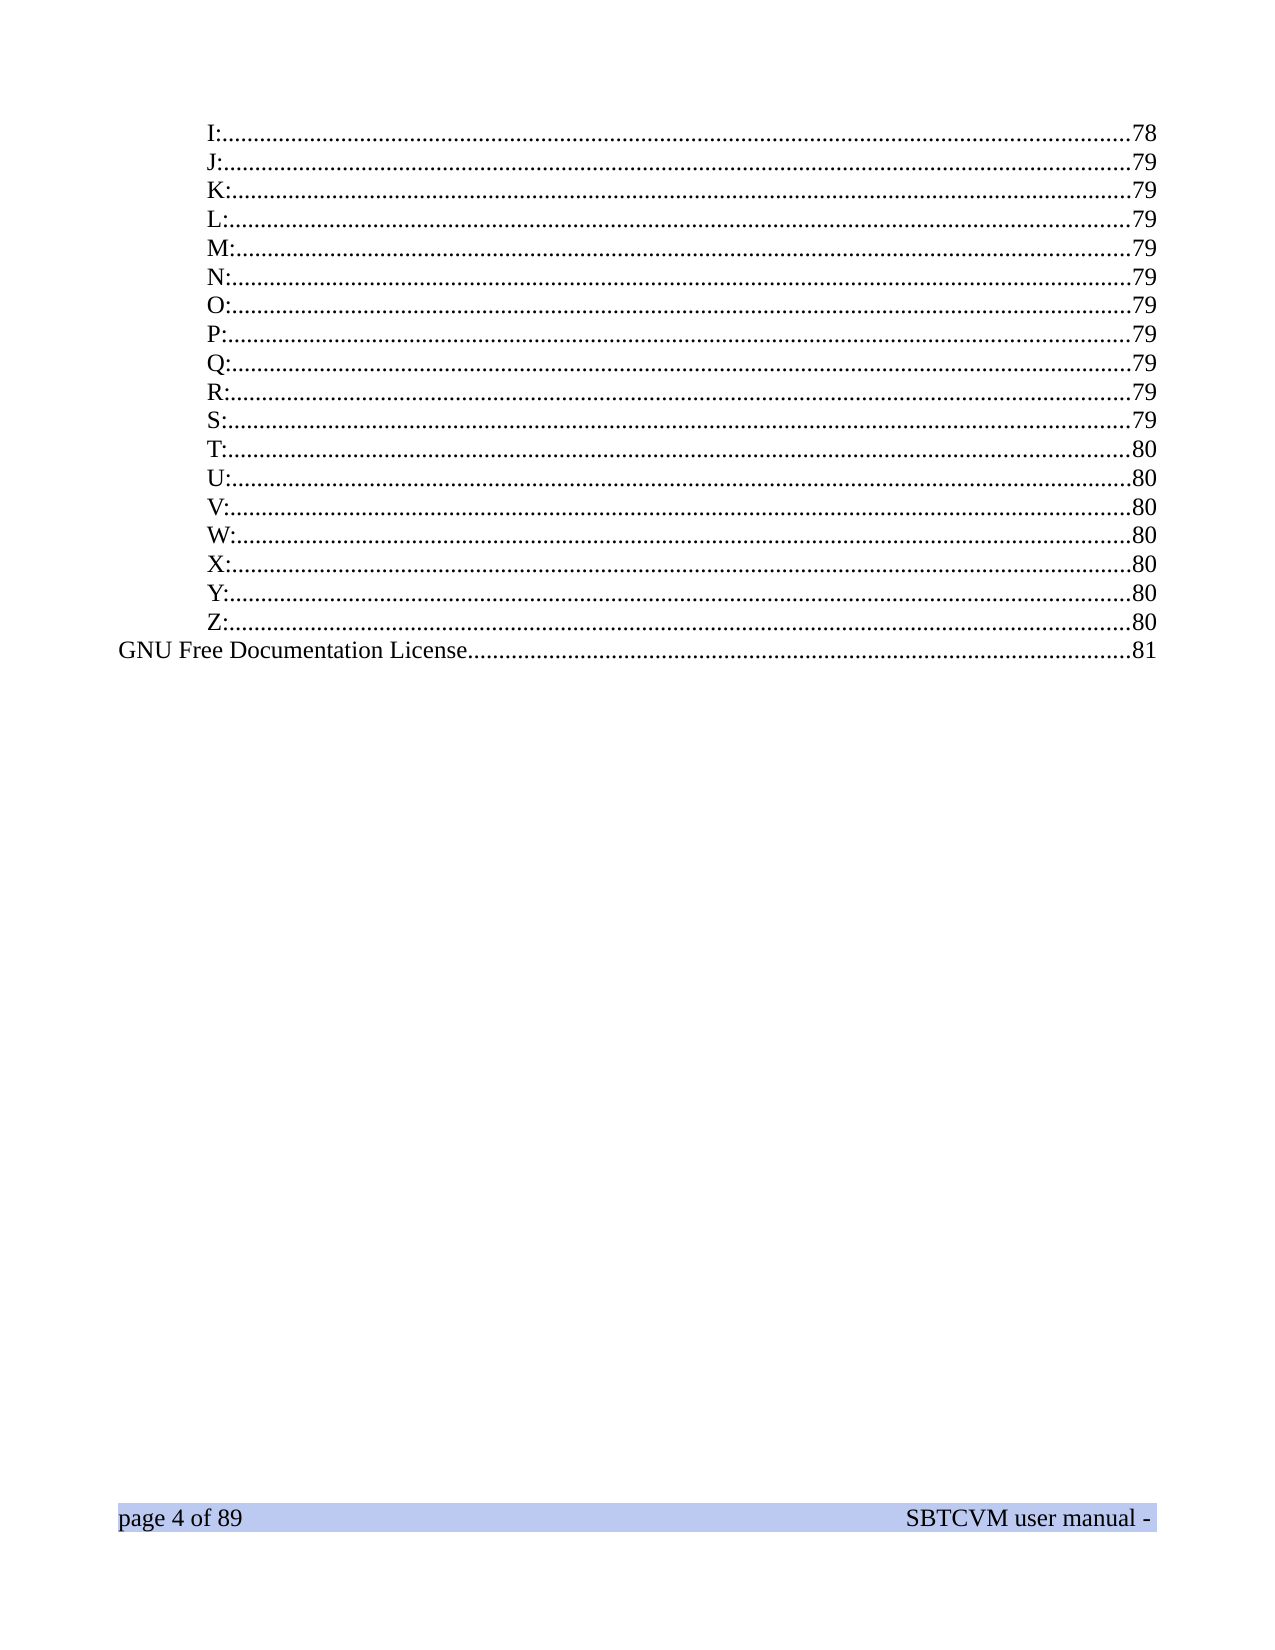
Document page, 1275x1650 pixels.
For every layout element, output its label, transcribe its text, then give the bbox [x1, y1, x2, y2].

text R: 79 [207, 377, 1157, 406]
text P: 79 [207, 319, 1157, 348]
text S: 79 [207, 406, 1157, 434]
text O: 79 [207, 291, 1157, 319]
text X: 80 [207, 549, 1157, 578]
text Q: 79 [207, 348, 1157, 377]
text K: 79 [207, 176, 1157, 204]
text M: 79 [207, 233, 1157, 262]
text Y: 80 [207, 578, 1157, 607]
text J: 79 [207, 147, 1157, 176]
text W: 80 [207, 521, 1157, 549]
text Z: 80 [207, 607, 1157, 636]
text N: 79 [207, 262, 1157, 291]
text V: 80 [207, 492, 1157, 521]
text GNU Free Documentation License 81 [118, 636, 1157, 664]
text T: 80 [207, 434, 1157, 463]
text L: 79 [207, 204, 1157, 233]
text U: 80 [207, 463, 1157, 492]
text I: 78 [207, 118, 1157, 147]
